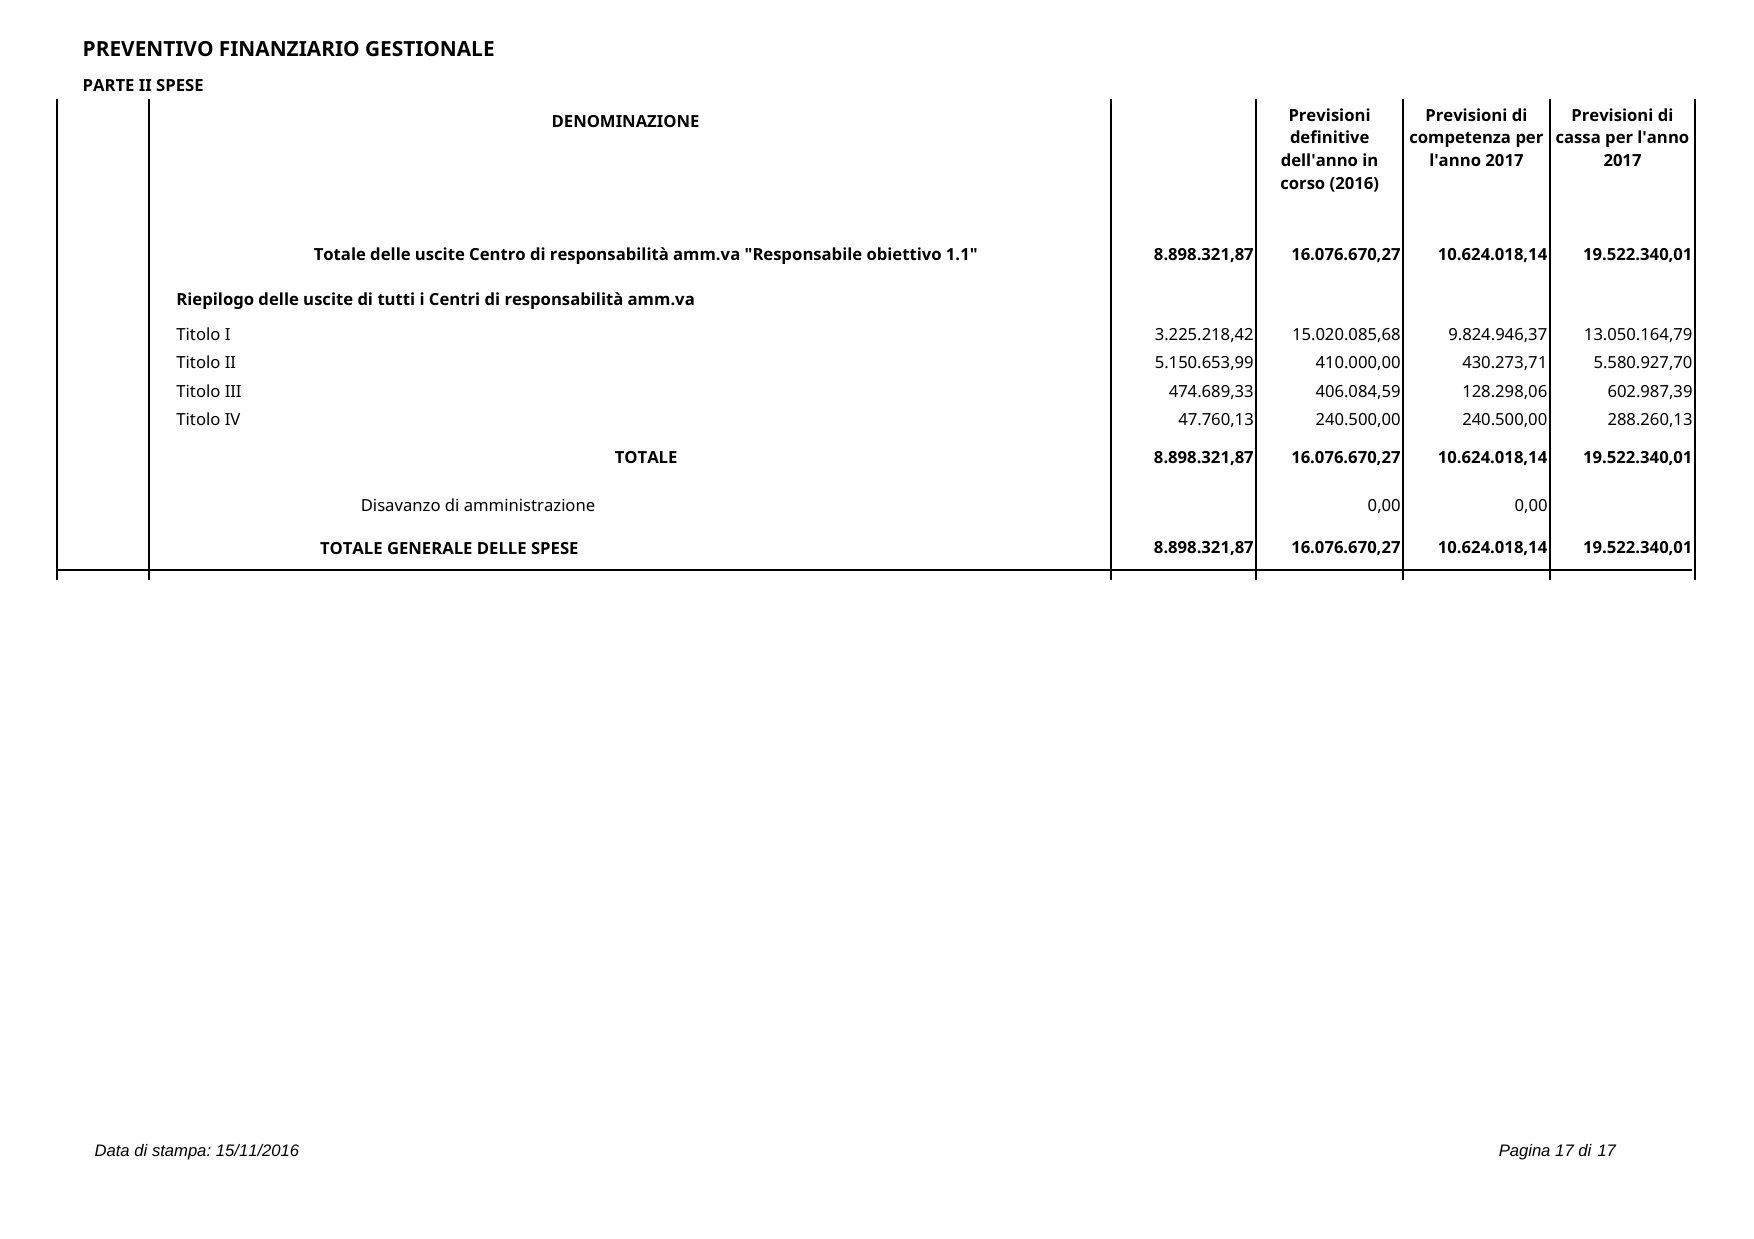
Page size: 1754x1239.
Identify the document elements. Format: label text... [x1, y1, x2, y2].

table_cell [1099, 351, 1110, 373]
table_cell [151, 537, 320, 556]
table_cell [1552, 345, 1694, 351]
table_cell [0, 625, 1753, 1141]
table_cell [151, 402, 1110, 408]
table_cell [0, 192, 56, 201]
table_cell [1697, 243, 1753, 265]
table_cell [1405, 558, 1549, 569]
table_cell [1259, 288, 1402, 310]
table_cell [60, 109, 148, 192]
table_cell [60, 322, 148, 345]
table_cell [1405, 373, 1549, 379]
table_cell [1113, 436, 1255, 442]
table_cell [151, 310, 1110, 322]
table_cell PREVENTIVO FINANZIARIO GESTIONALE [83, 35, 1340, 61]
table_cell [0, 109, 56, 192]
table_cell [0, 243, 56, 265]
table_cell [0, 373, 56, 379]
table_cell [1552, 436, 1694, 442]
table_cell [151, 494, 361, 516]
table_cell [151, 436, 1110, 442]
table_cell [1697, 322, 1753, 345]
table_cell [151, 379, 176, 402]
table_cell [60, 243, 148, 265]
table_cell 0,00 [1259, 494, 1400, 516]
table_cell [1552, 468, 1694, 490]
table_cell Titolo II [176, 351, 1099, 373]
table_cell [0, 571, 1753, 625]
table_cell Disavanzo di amministrazione [361, 494, 1094, 516]
table_cell [0, 61, 1753, 70]
table_cell Riepilogo delle uscite di tutti i Centri di responsabilità amm.va [176, 288, 1102, 310]
table_cell 19.522.340,01 [1552, 243, 1692, 265]
table_cell [1638, 1141, 1753, 1179]
table_cell [0, 445, 56, 468]
table_cell [1552, 402, 1694, 408]
table_cell 47.760,13 [1113, 408, 1254, 430]
table_cell 406.084,59 [1259, 379, 1400, 402]
table_cell [0, 408, 56, 430]
table_cell [1102, 288, 1110, 310]
table_cell [1552, 310, 1694, 322]
table_cell [1113, 402, 1255, 408]
table_cell Titolo III [176, 379, 1099, 402]
table_cell [1259, 310, 1402, 322]
table_cell [151, 445, 190, 468]
table_cell [0, 35, 82, 61]
table_cell [60, 345, 148, 351]
table_cell [1113, 430, 1255, 436]
table_cell [1259, 345, 1402, 351]
table_cell 410.000,00 [1259, 351, 1400, 373]
table_cell 602.987,39 [1552, 379, 1692, 402]
table_cell [60, 192, 148, 201]
table_cell [1552, 430, 1694, 436]
table_header [0, 0, 1753, 34]
table_cell [1552, 373, 1694, 379]
table_cell 19.522.340,01 [1552, 535, 1692, 556]
table_cell [60, 310, 148, 322]
table_cell [151, 373, 1110, 379]
table_cell [151, 558, 1110, 569]
table_cell [1102, 445, 1110, 468]
table_cell [1113, 516, 1255, 532]
table_cell [1697, 537, 1753, 556]
table_cell [60, 408, 148, 430]
table_cell [0, 468, 56, 490]
table_cell [1113, 373, 1255, 379]
table_cell [151, 192, 1110, 201]
table_cell [0, 430, 56, 436]
table_cell [1405, 402, 1549, 408]
table_cell [60, 445, 148, 468]
table_cell 3.225.218,42 [1113, 322, 1254, 345]
table_cell 10.624.018,14 [1405, 243, 1547, 265]
table_cell [151, 351, 176, 373]
table_cell [1259, 430, 1402, 436]
table_cell [1113, 208, 1255, 243]
table_cell 128.298,06 [1405, 379, 1547, 402]
table_cell [1099, 322, 1110, 345]
table_cell [0, 310, 56, 322]
table_cell [1259, 265, 1402, 288]
table_cell [1552, 516, 1694, 532]
table_cell [1405, 345, 1549, 351]
table_cell Previsioni definitive dell'anno in corso (2016) [1259, 103, 1400, 201]
table_cell 15.020.085,68 [1259, 322, 1400, 345]
table_cell [1697, 430, 1753, 436]
table_cell DENOMINAZIONE [154, 109, 1097, 192]
table_cell 10.624.018,14 [1405, 445, 1547, 468]
table_cell [1697, 351, 1753, 373]
table_cell [1697, 516, 1753, 532]
table_cell [1697, 379, 1753, 402]
table_cell [151, 265, 1110, 288]
table_cell [1697, 208, 1753, 243]
table_cell [0, 379, 56, 402]
table_cell [1405, 516, 1549, 532]
table_cell [1097, 537, 1110, 556]
table_cell 240.500,00 [1405, 408, 1547, 430]
table_cell [60, 288, 148, 310]
table_cell 10.624.018,14 [1405, 535, 1547, 556]
table_cell [151, 243, 190, 265]
table_cell 9.824.946,37 [1405, 322, 1547, 345]
table_cell [1113, 310, 1255, 322]
table_cell [1113, 201, 1255, 207]
table_cell [1405, 436, 1549, 442]
table_cell [60, 494, 148, 516]
table_cell [60, 468, 148, 490]
table_cell TOTALE GENERALE DELLE SPESE [320, 537, 1097, 558]
table_cell [1405, 265, 1549, 288]
table_cell 8.898.321,87 [1113, 445, 1254, 468]
table_cell PARTE II SPESE [83, 74, 854, 97]
table_cell [1102, 243, 1110, 265]
table_cell [1113, 265, 1255, 288]
table_cell [1340, 35, 1753, 61]
table_cell [0, 1141, 94, 1179]
table_cell 474.689,33 [1113, 379, 1254, 402]
table_cell [0, 537, 56, 556]
table_cell [151, 430, 1110, 436]
table_cell [1113, 345, 1255, 351]
table_cell [1405, 288, 1549, 310]
table_cell [1113, 494, 1255, 516]
table_cell [60, 103, 148, 109]
table_cell 16.076.670,27 [1259, 243, 1400, 265]
table_cell [1697, 468, 1753, 490]
table_cell [1697, 201, 1753, 207]
table_cell [1113, 468, 1255, 490]
table_cell 5.150.653,99 [1113, 351, 1254, 373]
table_cell [1099, 379, 1110, 402]
table_cell [1552, 494, 1694, 516]
table_cell [1697, 288, 1753, 310]
table_cell [1099, 408, 1110, 430]
table_cell [1697, 408, 1753, 430]
table_cell [1113, 558, 1255, 569]
table_cell [1697, 310, 1753, 322]
table_cell [1697, 402, 1753, 408]
table_cell [60, 373, 148, 379]
table_cell [0, 208, 56, 243]
table_cell [60, 402, 148, 408]
table_cell [60, 379, 148, 402]
table_cell Previsioni di cassa per l'anno 2017 [1552, 103, 1692, 201]
table_cell TOTALE [190, 445, 1102, 468]
table_cell [0, 345, 56, 351]
table_cell Titolo I [176, 322, 1099, 345]
table_cell 288.260,13 [1552, 408, 1692, 430]
table_cell [1113, 288, 1255, 310]
table_cell [1405, 208, 1549, 243]
table_cell [151, 408, 176, 430]
table_cell [1259, 436, 1402, 442]
table_cell [1405, 430, 1549, 436]
table_cell [151, 468, 1110, 490]
table_cell [1405, 310, 1549, 322]
table_cell 13.050.164,79 [1552, 322, 1692, 345]
table_cell [1552, 558, 1694, 570]
table_cell Totale delle uscite Centro di responsabilità amm.va "Responsabile obiettivo 1.1" [190, 243, 1102, 265]
table_cell [60, 558, 148, 569]
table_cell [1259, 402, 1402, 408]
table_cell [1259, 558, 1402, 569]
table_cell [1552, 201, 1694, 207]
table_cell [60, 208, 148, 243]
table_cell [1259, 201, 1402, 207]
table_cell [0, 494, 56, 516]
table_cell [60, 351, 148, 373]
table_cell [1697, 494, 1753, 516]
table_cell [0, 558, 56, 570]
table_cell 8.898.321,87 [1113, 535, 1254, 556]
table_cell [1697, 192, 1753, 201]
table_cell [1697, 109, 1753, 192]
table_cell [1259, 208, 1402, 243]
table_cell [1552, 288, 1694, 310]
table_cell 16.076.670,27 [1259, 535, 1400, 556]
table_cell [1697, 103, 1753, 109]
table_cell 8.898.321,87 [1113, 243, 1254, 265]
table_cell [0, 402, 56, 408]
table_cell Previsioni di competenza per l'anno 2017 [1405, 103, 1547, 201]
table_cell [151, 322, 176, 345]
table_cell [60, 265, 148, 288]
table_cell [1697, 265, 1753, 288]
table_cell [1113, 109, 1255, 192]
table_cell [151, 516, 1110, 532]
table_cell [1697, 345, 1753, 351]
table_cell [0, 74, 82, 97]
table_cell [0, 288, 56, 310]
table_cell [1697, 445, 1753, 468]
table_cell [151, 288, 176, 310]
table_cell Pagina 17 di [1137, 1141, 1597, 1179]
table_cell [1259, 468, 1402, 490]
table_cell 430.273,71 [1405, 351, 1547, 373]
table_cell 16.076.670,27 [1259, 445, 1400, 468]
table_cell [0, 516, 56, 532]
table_cell [151, 345, 1110, 351]
table_cell [60, 201, 148, 207]
table_cell [1097, 109, 1110, 192]
table_cell [151, 201, 1110, 207]
table_cell [0, 436, 56, 442]
table_cell [0, 201, 56, 207]
table_cell [1697, 436, 1753, 442]
table_cell [1697, 558, 1753, 570]
table_cell [1113, 103, 1255, 109]
table_cell [0, 351, 56, 373]
table_cell 0,00 [1405, 494, 1547, 516]
table_cell [854, 74, 1753, 97]
table_cell 17 [1597, 1141, 1638, 1179]
table_cell [1259, 373, 1402, 379]
table_cell [151, 208, 1110, 243]
table_cell [151, 103, 1110, 109]
table_cell [60, 516, 148, 532]
table_cell [60, 436, 148, 442]
table_cell 19.522.340,01 [1552, 445, 1692, 468]
table_cell [1113, 192, 1255, 201]
table_cell [60, 537, 148, 556]
table_cell [1095, 494, 1110, 516]
table_cell [1259, 516, 1402, 532]
table_cell [0, 322, 56, 345]
table_cell Titolo IV [176, 408, 1099, 430]
table_cell [0, 103, 56, 109]
table_cell Data di stampa: 15/11/2016 [94, 1141, 1039, 1179]
table_cell [1552, 208, 1694, 243]
table_cell 5.580.927,70 [1552, 351, 1692, 373]
table_cell [1405, 201, 1549, 207]
table_cell 240.500,00 [1259, 408, 1400, 430]
table_cell [1405, 468, 1549, 490]
table_cell [1552, 265, 1694, 288]
table_cell [1697, 373, 1753, 379]
table_cell [1039, 1141, 1137, 1179]
table_cell [60, 430, 148, 436]
table_cell [0, 265, 56, 288]
